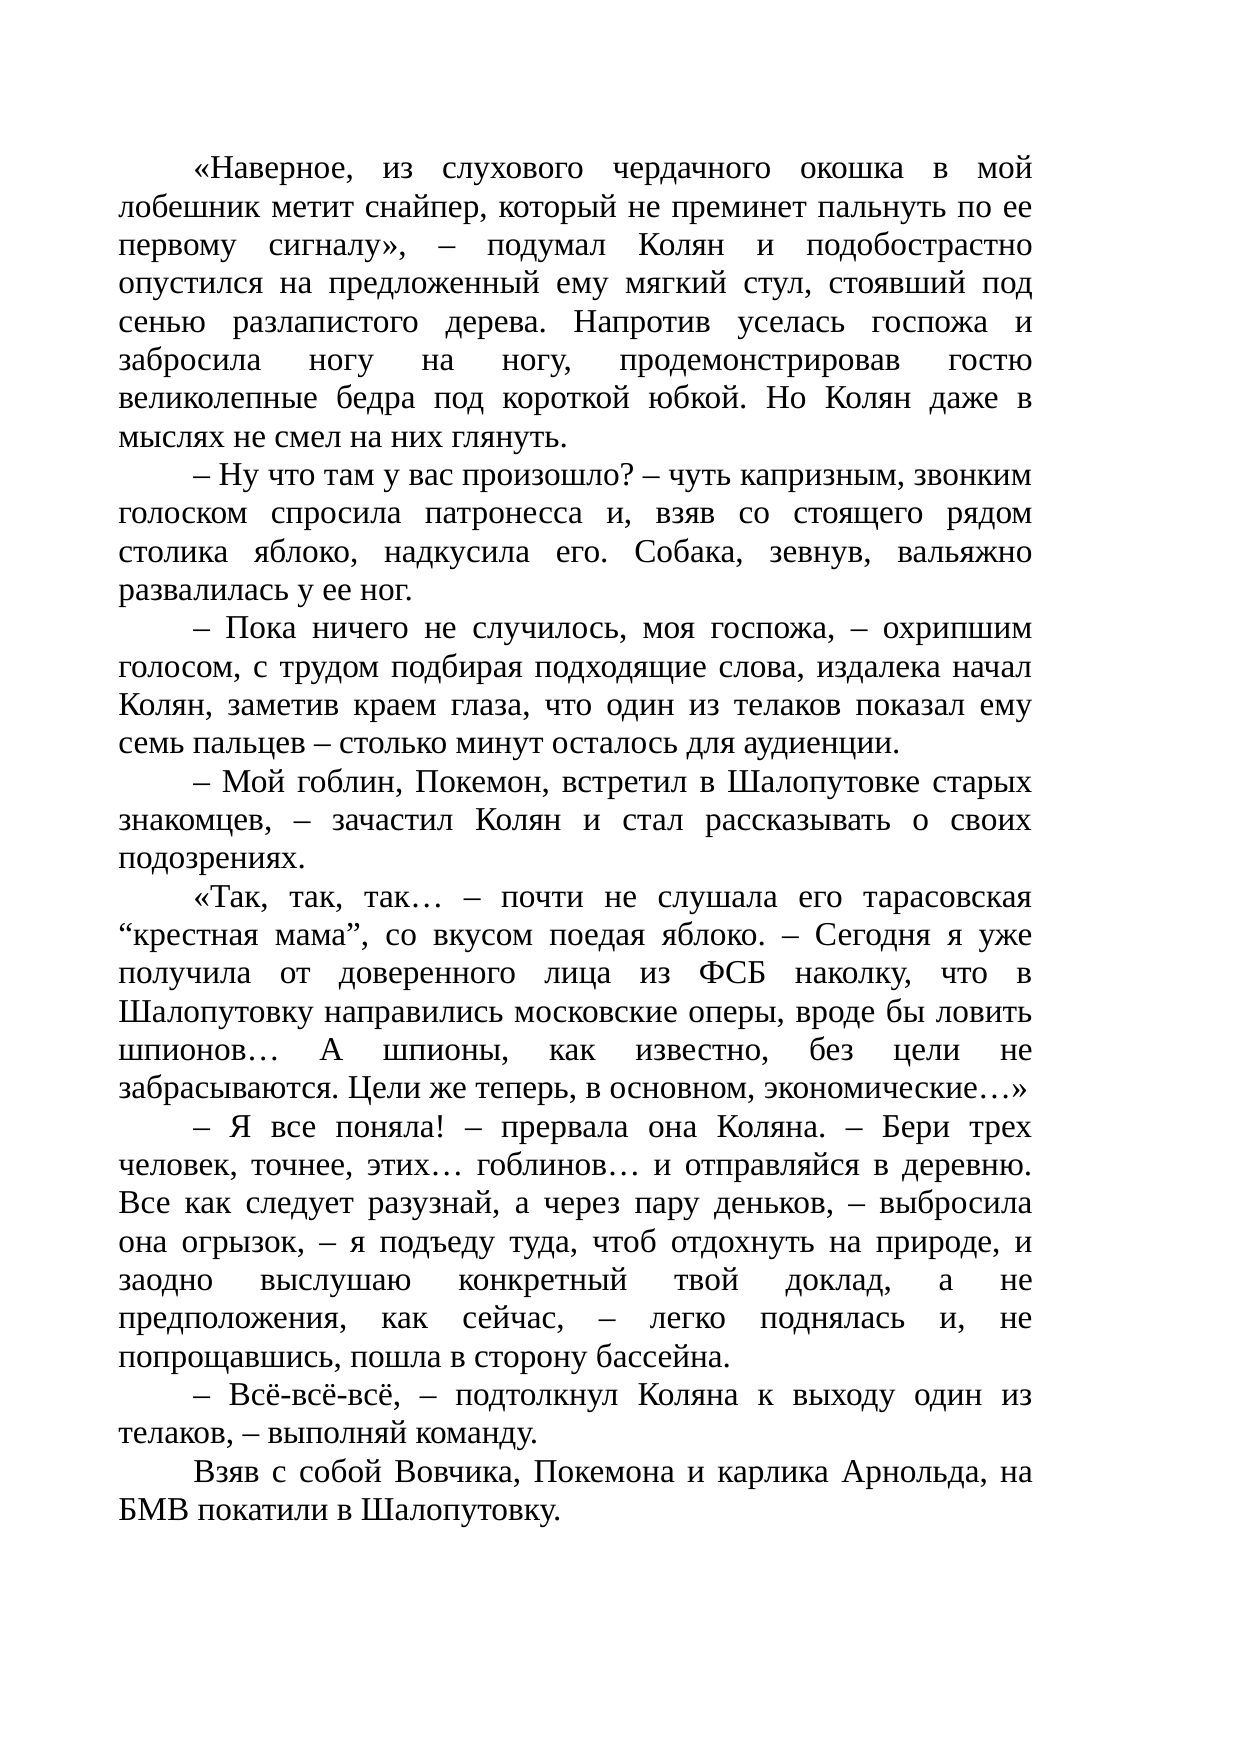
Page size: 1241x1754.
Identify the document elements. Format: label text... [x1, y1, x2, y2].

subtitle Взяв с собой Вовчика, Покемона и карлика Арнольда, на БМВ покатили в Шалопутовку. [118, 1451, 1033, 1528]
subtitle «Наверное, из слухового чердачного окошка в мой лобешник метит снайпер, который не преминет пальнуть по ее первому сигналу», – подумал Колян и подобострастно опустился на предложенный ему мягкий стул, стоявший под сенью разлапистого дерева. Напротив уселась госпожа и забросила ногу на ногу, продемонстрировав гостю великолепные бедра под короткой юбкой. Но Колян даже в мыслях не смел на них глянуть. [118, 148, 1033, 454]
subtitle – Ну что там у вас произошло? – чуть капризным, звонким голоском спросила патронесса и, взяв со стоящего рядом столика яблоко, надкусила его. Собака, зевнув, вальяжно развалилась у ее ног. [118, 454, 1033, 608]
subtitle – Всё-всё-всё, – подтолкнул Коляна к выходу один из телаков, – выполняй команду. [118, 1374, 1033, 1451]
subtitle – Я все поняла! – прервала она Коляна. – Бери трех человек, точнее, этих… гоблинов… и отправляйся в деревню. Все как следует разузнай, а через пару деньков, – выбросила она огрызок, – я подъеду туда, чтоб отдохнуть на природе, и заодно выслушаю конкретный твой доклад, а не предположения, как сейчас, – легко поднялась и, не попрощавшись, пошла в сторону бассейна. [118, 1106, 1033, 1374]
subtitle – Мой гоблин, Покемон, встретил в Шалопутовке старых знакомцев, – зачастил Колян и стал рассказывать о своих подозрениях. [118, 761, 1033, 876]
subtitle – Пока ничего не случилось, моя госпожа, – охрипшим голосом, с трудом подбирая подходящие слова, издалека начал Колян, заметив краем глаза, что один из телаков показал ему семь пальцев – столько минут осталось для аудиенции. [118, 608, 1033, 761]
subtitle «Так, так, так… – почти не слушала его тарасовская “крестная мама”, со вкусом поедая яблоко. – Сегодня я уже получила от доверенного лица из ФСБ наколку, что в Шалопутовку направились московские оперы, вроде бы ловить шпионов… А шпионы, как известно, без цели не забрасываются. Цели же теперь, в основном, экономические…» [118, 876, 1033, 1106]
